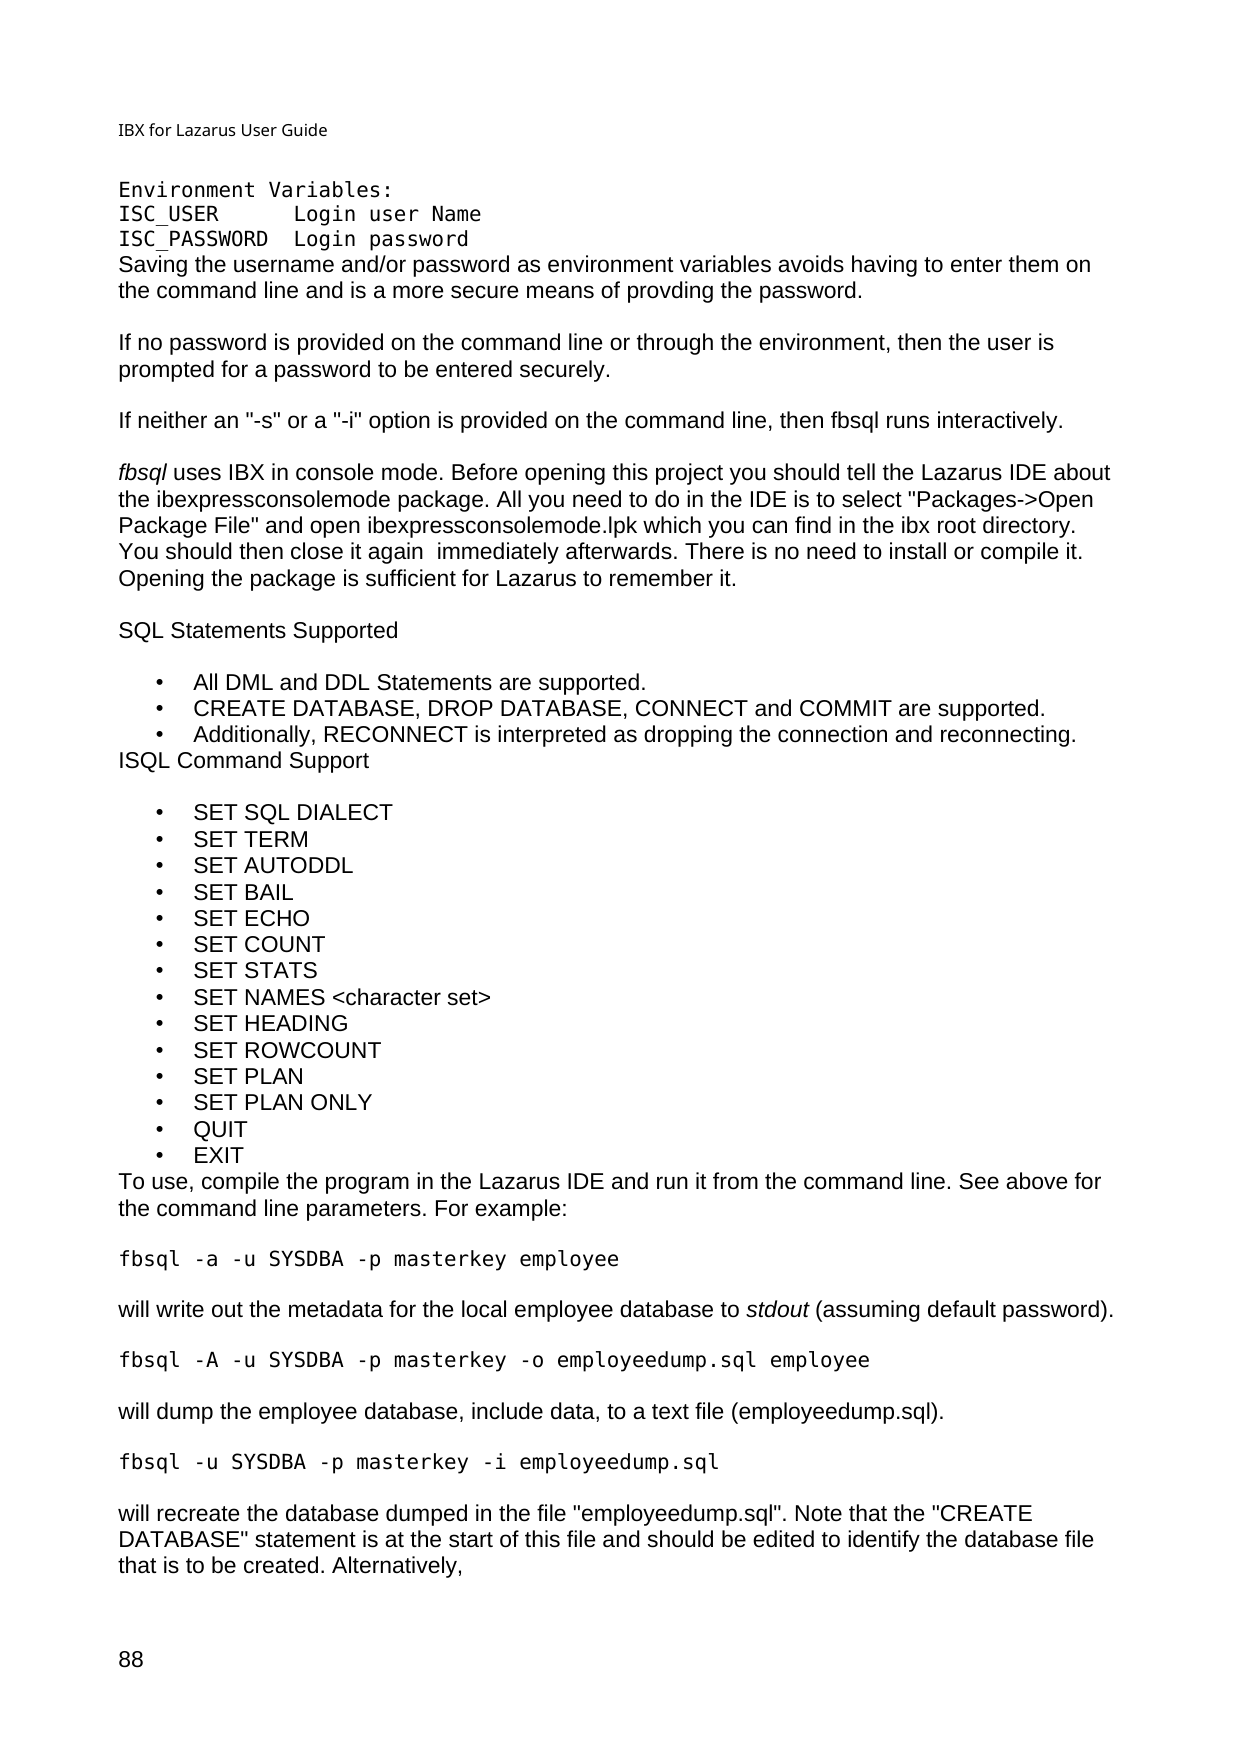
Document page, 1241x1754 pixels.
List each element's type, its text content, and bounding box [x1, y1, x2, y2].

list SET AUTODDL [156, 852, 1122, 878]
list Additionally, RECONNECT is interpreted as dropping the connection and reconnecting. [156, 721, 1122, 747]
list EXIT [156, 1142, 1122, 1168]
list QUIT [156, 1116, 1122, 1142]
list SET COUNT [156, 931, 1122, 957]
list All DML and DDL Statements are supported. [156, 668, 1122, 695]
text fbsql uses IBX in console mode. Before opening this project you should tell the Lazarus IDE about the ibexpressconsolemode package. All you need to do in the IDE is to select "Packages->Open Package File" and open ibexpressconsolemode.lpk which you can find in the ibx root directory. You should then close it again immediately afterwards. There is no need to install or compile it. Opening the package is sufficient for Lazarus to remember it. [118, 459, 1122, 591]
text If neither an "-s" or a "-i" option is provided on the command line, then fbsql runs interactively. [118, 407, 1122, 434]
text will write out the metadata for the local employee database to stdout (assuming default password). [118, 1296, 1122, 1323]
list SET BAIL [156, 878, 1122, 905]
text fbsql -a -u SYSDBA -p masterkey employee [118, 1247, 1122, 1271]
text ISC_PASSWORD Login password [118, 227, 1122, 251]
list SET HEADING [156, 1010, 1122, 1037]
text Saving the username and/or password as environment variables avoids having to enter them on the command line and is a more secure means of provding the password. [118, 251, 1122, 304]
list SET TERM [156, 826, 1122, 852]
text will recreate the database dumped in the file "employeedump.sql". Note that the "CREATE DATABASE" statement is at the start of this file and should be edited to identify the database file that is to be created. Alternatively, [118, 1500, 1122, 1579]
text ISQL Command Support [118, 747, 1122, 774]
list SET PLAN [156, 1063, 1122, 1089]
text Environment Variables: [118, 178, 1122, 202]
list CREATE DATABASE, DROP DATABASE, CONNECT and COMMIT are supported. [156, 695, 1122, 721]
list SET STATS [156, 957, 1122, 984]
list SET SQL DIALECT [156, 799, 1122, 826]
text SQL Statements Supported [118, 617, 1122, 643]
text If no password is provided on the command line or through the environment, then the user is prompted for a password to be entered securely. [118, 329, 1122, 382]
text fbsql -A -u SYSDBA -p masterkey -o employeedump.sql employee [118, 1348, 1122, 1372]
list SET PLAN ONLY [156, 1089, 1122, 1116]
text To use, compile the program in the Lazarus IDE and run it from the command line. See above for the command line parameters. For example: [118, 1168, 1122, 1221]
text will dump the employee database, include data, to a text file (employeedump.sql). [118, 1398, 1122, 1424]
list SET ECHO [156, 905, 1122, 931]
list SET NAMES <character set> [156, 984, 1122, 1010]
text ISC_USER Login user Name [118, 202, 1122, 227]
list SET ROWCOUNT [156, 1037, 1122, 1063]
text fbsql -u SYSDBA -p masterkey -i employeedump.sql [118, 1450, 1122, 1474]
